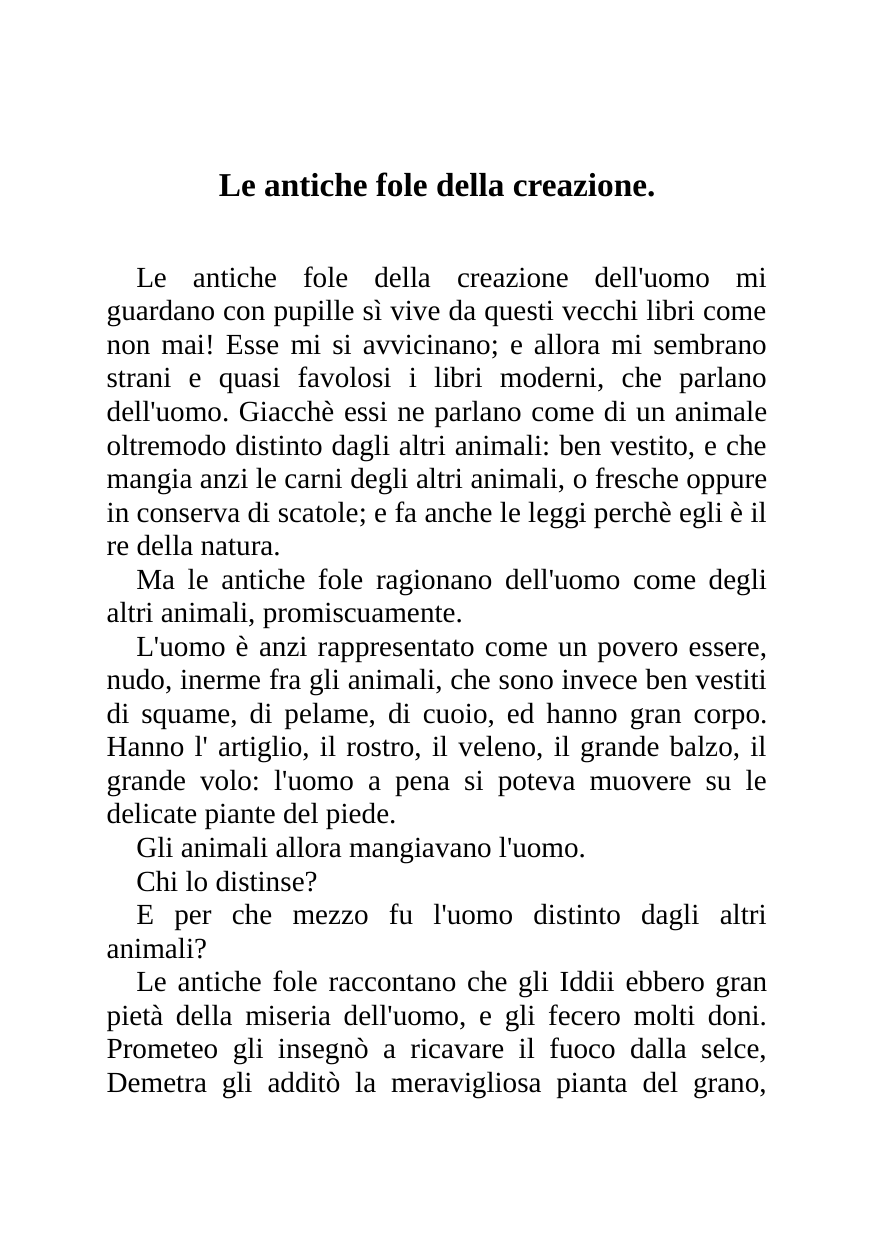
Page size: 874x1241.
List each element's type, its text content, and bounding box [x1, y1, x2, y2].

text L'uomo è anzi rappresentato come un povero essere, nudo, inerme fra gli animali, che sono invece ben vestiti di squame, di pelame, di cuoio, ed hanno gran corpo. Hanno l' artiglio, il rostro, il veleno, il grande balzo, il grande volo: l'uomo a pena si poteva muovere su le delicate piante del piede. [106, 629, 768, 830]
text Gli animali allora mangiavano l'uomo. [106, 830, 768, 864]
text Le antiche fole raccontano che gli Iddii ebbero gran pietà della miseria dell'uomo, e gli fecero molti doni. Prometeo gli insegnò a ricavare il fuoco dalla selce, Demetra gli additò la meravigliosa pianta del grano, [106, 964, 768, 1098]
text Ma le antiche fole ragionano dell'uomo come degli altri animali, promiscuamente. [106, 562, 768, 629]
text Le antiche fole della creazione dell'uomo mi guardano con pupille sì vive da questi vecchi libri come non mai! Esse mi si avvicinano; e allora mi sembrano strani e quasi favolosi i libri moderni, che parlano dell'uomo. Giacchè essi ne parlano come di un animale oltremodo distinto dagli altri animali: ben vestito, e che mangia anzi le carni degli altri animali, o fresche oppure in conserva di scatole; e fa anche le leggi perchè egli è il re della natura. [106, 260, 768, 562]
subtitle Le antiche fole della creazione. [106, 165, 768, 203]
text Chi lo distinse? [106, 864, 768, 897]
text E per che mezzo fu l'uomo distinto dagli altri animali? [106, 897, 768, 964]
